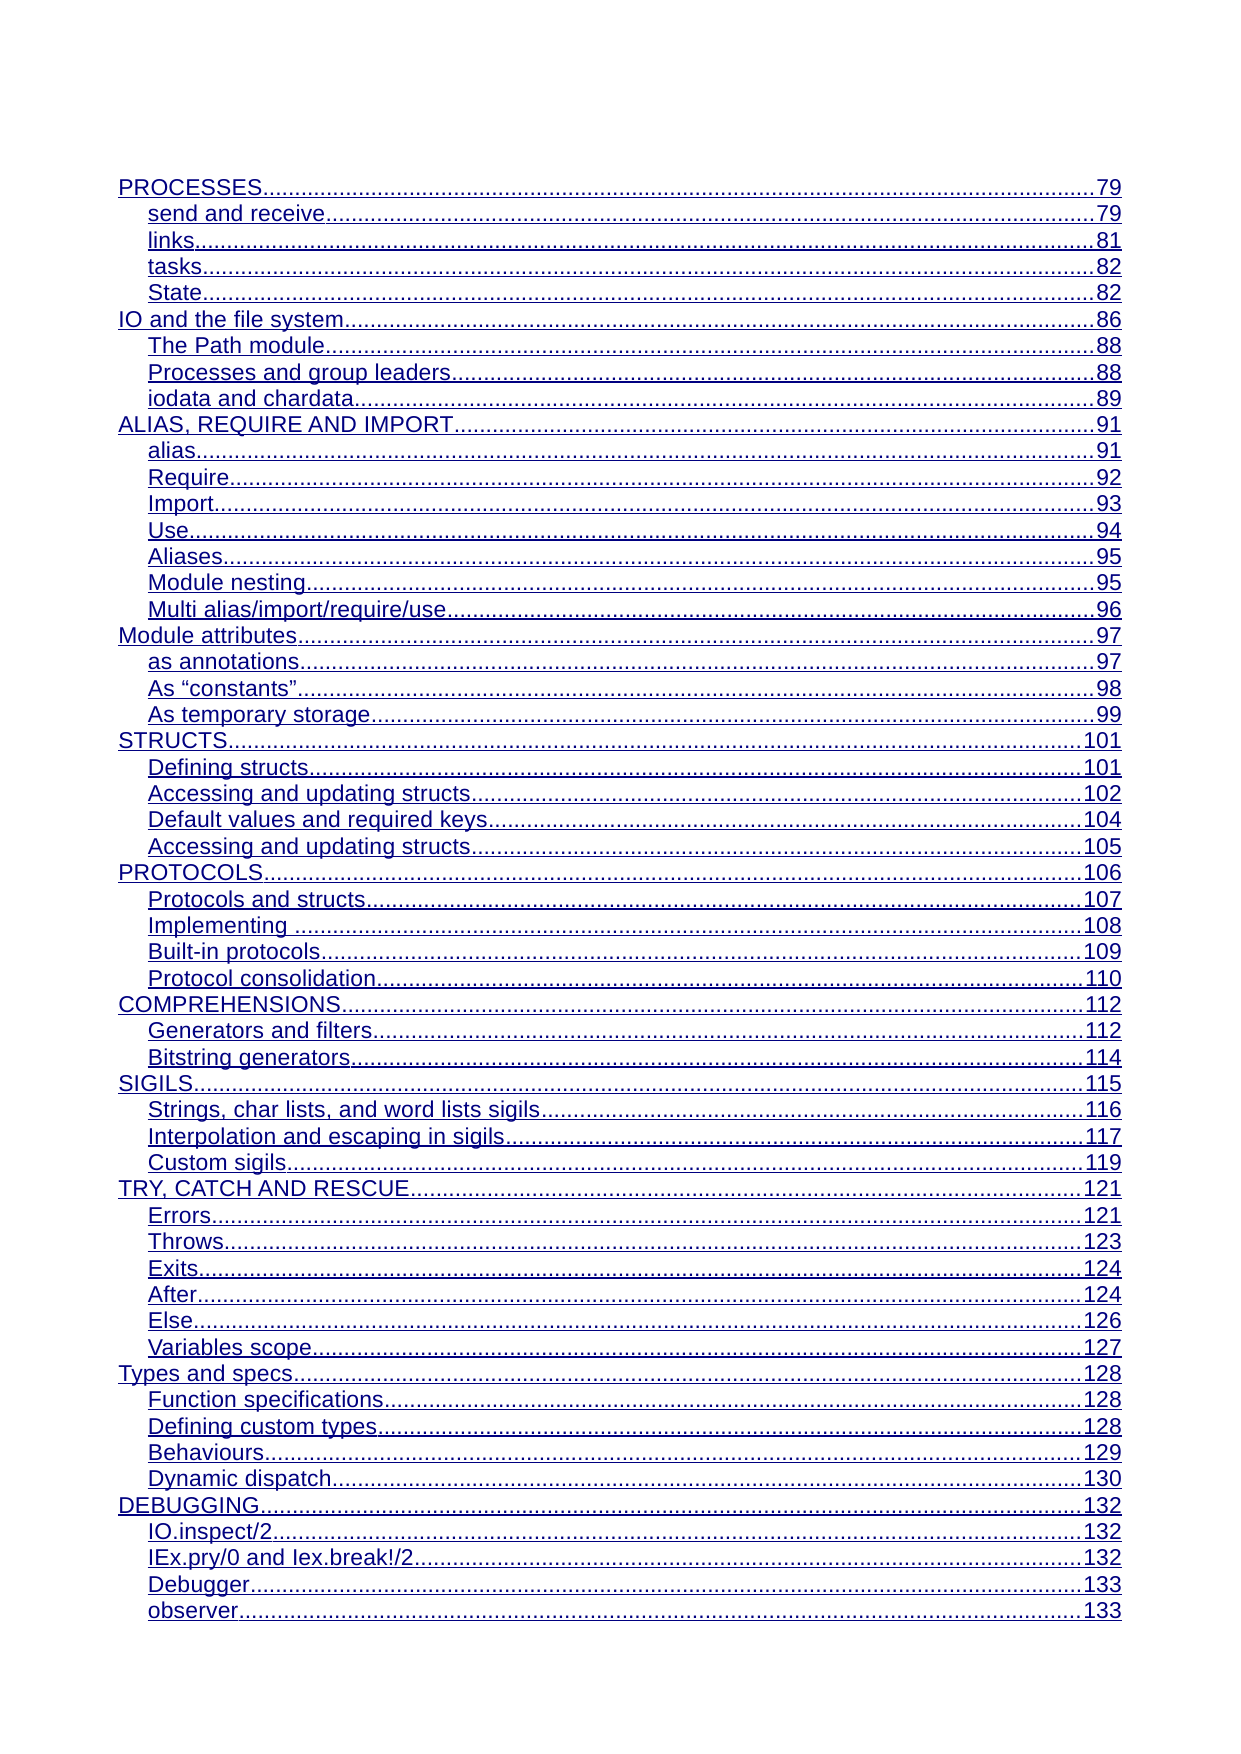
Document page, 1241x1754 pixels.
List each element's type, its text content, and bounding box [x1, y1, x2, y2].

text as annotations 97 [148, 648, 1122, 671]
text Require 92 [148, 464, 1122, 487]
text STRUCTS 101 [118, 727, 1122, 750]
text links 81 [148, 227, 1122, 249]
text Bitstring generators 114 [148, 1044, 1122, 1066]
text As temporary storage 99 [148, 701, 1122, 724]
text Throws 123 [148, 1228, 1122, 1251]
text Behaviours 129 [148, 1439, 1122, 1462]
text iodata and chardata 89 [148, 385, 1122, 408]
text TRY, CATCH AND RESCUE 121 [118, 1175, 1122, 1198]
text COMPREHENSIONS 112 [118, 991, 1122, 1014]
text PROCESSES 79 [118, 174, 1122, 197]
text State 82 [148, 279, 1122, 302]
text After 124 [148, 1281, 1122, 1304]
text Module nesting 95 [148, 569, 1122, 592]
text As “constants” 98 [148, 675, 1122, 698]
text DEBUGGING 132 [118, 1492, 1122, 1514]
text IO and the file system 86 [118, 306, 1122, 329]
text Module attributes 97 [118, 622, 1122, 645]
text Strings, char lists, and word lists sigils 116 [148, 1096, 1122, 1119]
text IO.inspect/2 132 [148, 1518, 1122, 1541]
text Import 93 [148, 490, 1122, 513]
text Dynamic dispatch 130 [148, 1465, 1122, 1488]
text Debugger 133 [148, 1571, 1122, 1594]
text Defining custom types 128 [148, 1413, 1122, 1435]
text Processes and group leaders 88 [148, 358, 1122, 381]
text PROTOCOLS 106 [118, 859, 1122, 882]
text Protocols and structs 107 [148, 886, 1122, 908]
text Multi alias/import/require/use 96 [148, 596, 1122, 618]
text SIGILS 115 [118, 1070, 1122, 1093]
text Built-in protocols 109 [148, 938, 1122, 961]
text Types and specs 128 [118, 1360, 1122, 1383]
text Protocol consolidation 110 [148, 964, 1122, 987]
text Defining structs 101 [148, 754, 1122, 776]
text Interpolation and escaping in sigils 117 [148, 1123, 1122, 1145]
text tasks 82 [148, 253, 1122, 276]
text Use 94 [148, 517, 1122, 539]
text Aliases 95 [148, 543, 1122, 566]
text Default values and required keys 104 [148, 806, 1122, 829]
text Accessing and updating structs 105 [148, 833, 1122, 856]
text alias 91 [148, 437, 1122, 460]
text Generators and filters 112 [148, 1017, 1122, 1040]
text Exits 124 [148, 1254, 1122, 1277]
text Implementing 108 [148, 912, 1122, 935]
text Function specifications 128 [148, 1386, 1122, 1409]
text Custom sigils 119 [148, 1149, 1122, 1172]
text Errors 121 [148, 1202, 1122, 1225]
text Variables scope 127 [148, 1333, 1122, 1356]
text observer 133 [148, 1597, 1122, 1620]
text IEx.pry/0 and Iex.break!/2 132 [148, 1544, 1122, 1567]
text ALIAS, REQUIRE AND IMPORT 91 [118, 411, 1122, 434]
text Accessing and updating structs 102 [148, 780, 1122, 803]
text The Path module 88 [148, 332, 1122, 355]
text send and receive 79 [148, 200, 1122, 223]
text Else 126 [148, 1307, 1122, 1330]
